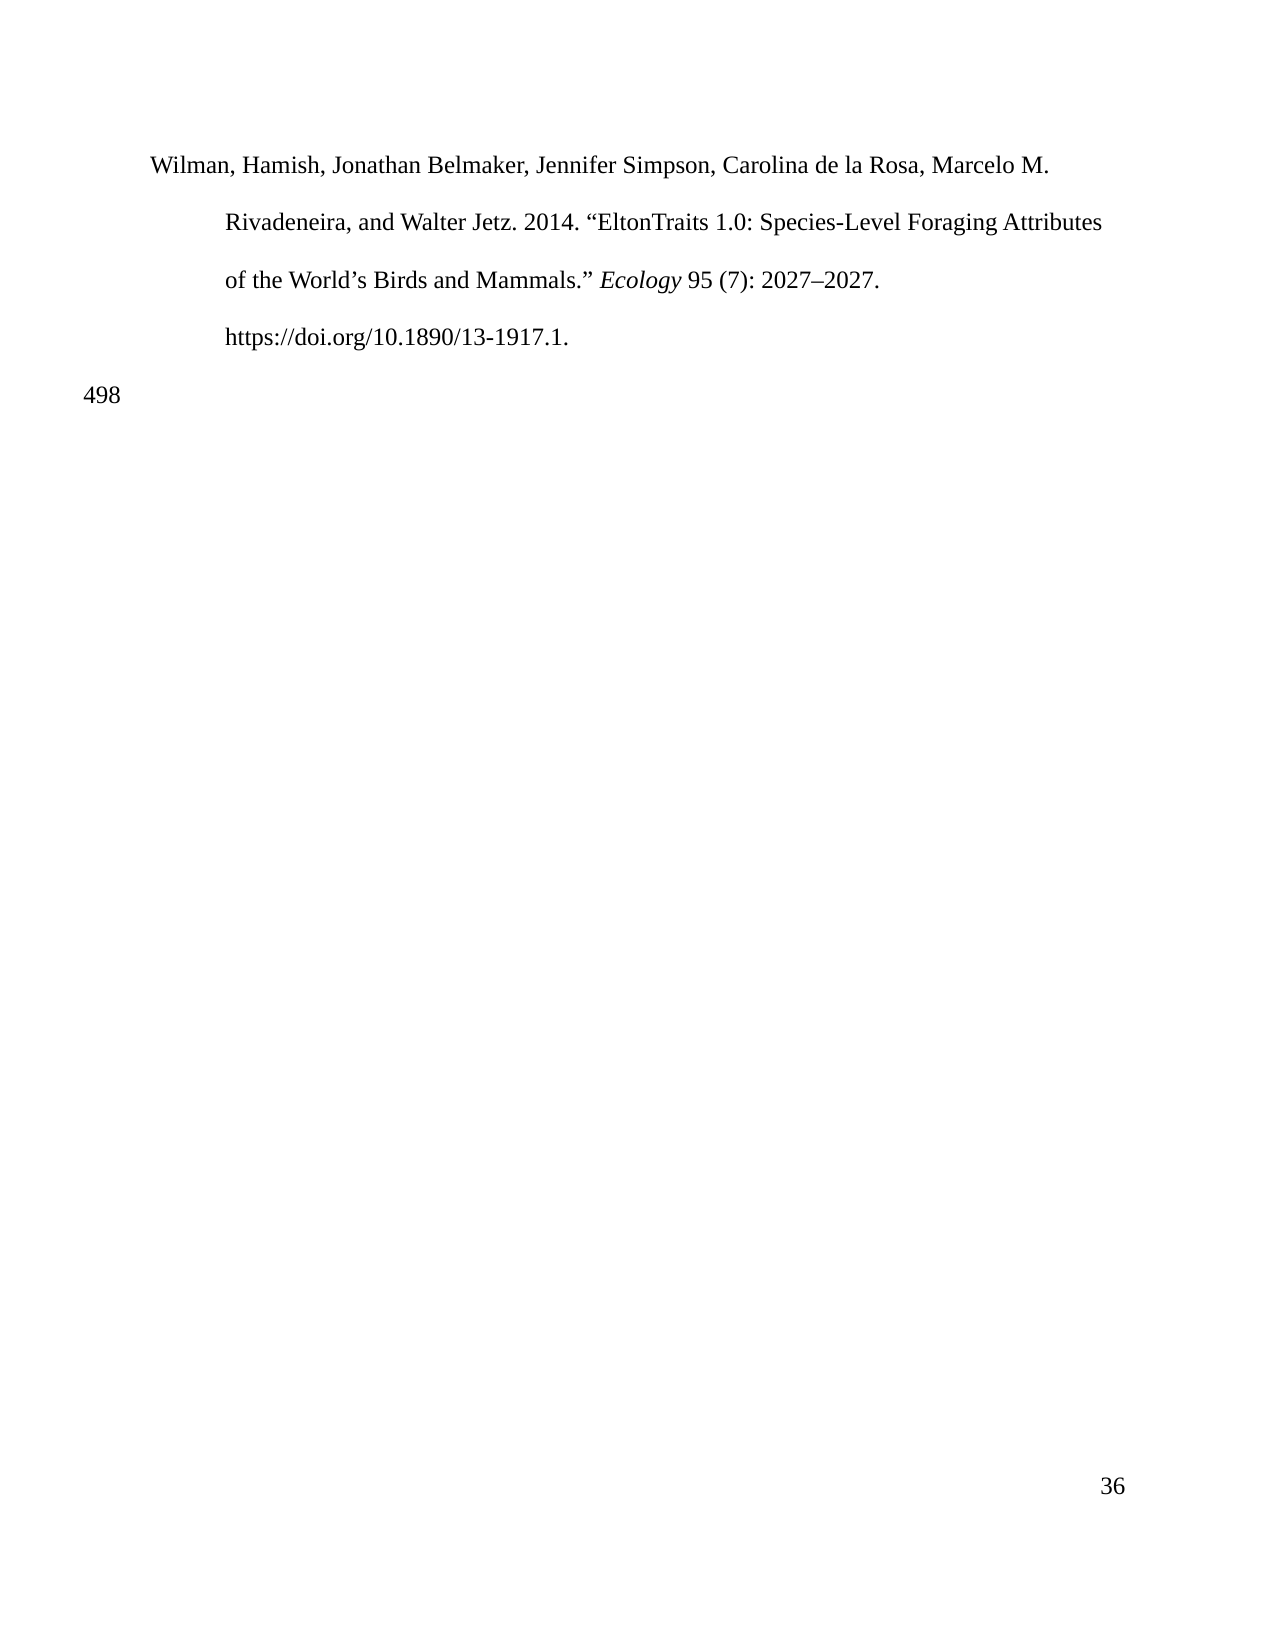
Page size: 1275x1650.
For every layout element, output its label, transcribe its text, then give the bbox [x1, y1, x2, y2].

text Wilman, Hamish, Jonathan Belmaker, Jennifer Simpson, Carolina de la Rosa, Marcelo M. Rivadeneira, and Walter Jetz. 2014. “EltonTraits 1.0: Species-Level Foraging Attributes of the World’s Birds and Mammals.” Ecology 95 (7): 2027–2027. https://doi.org/10.1890/13-1917.1. [150, 150, 1125, 351]
